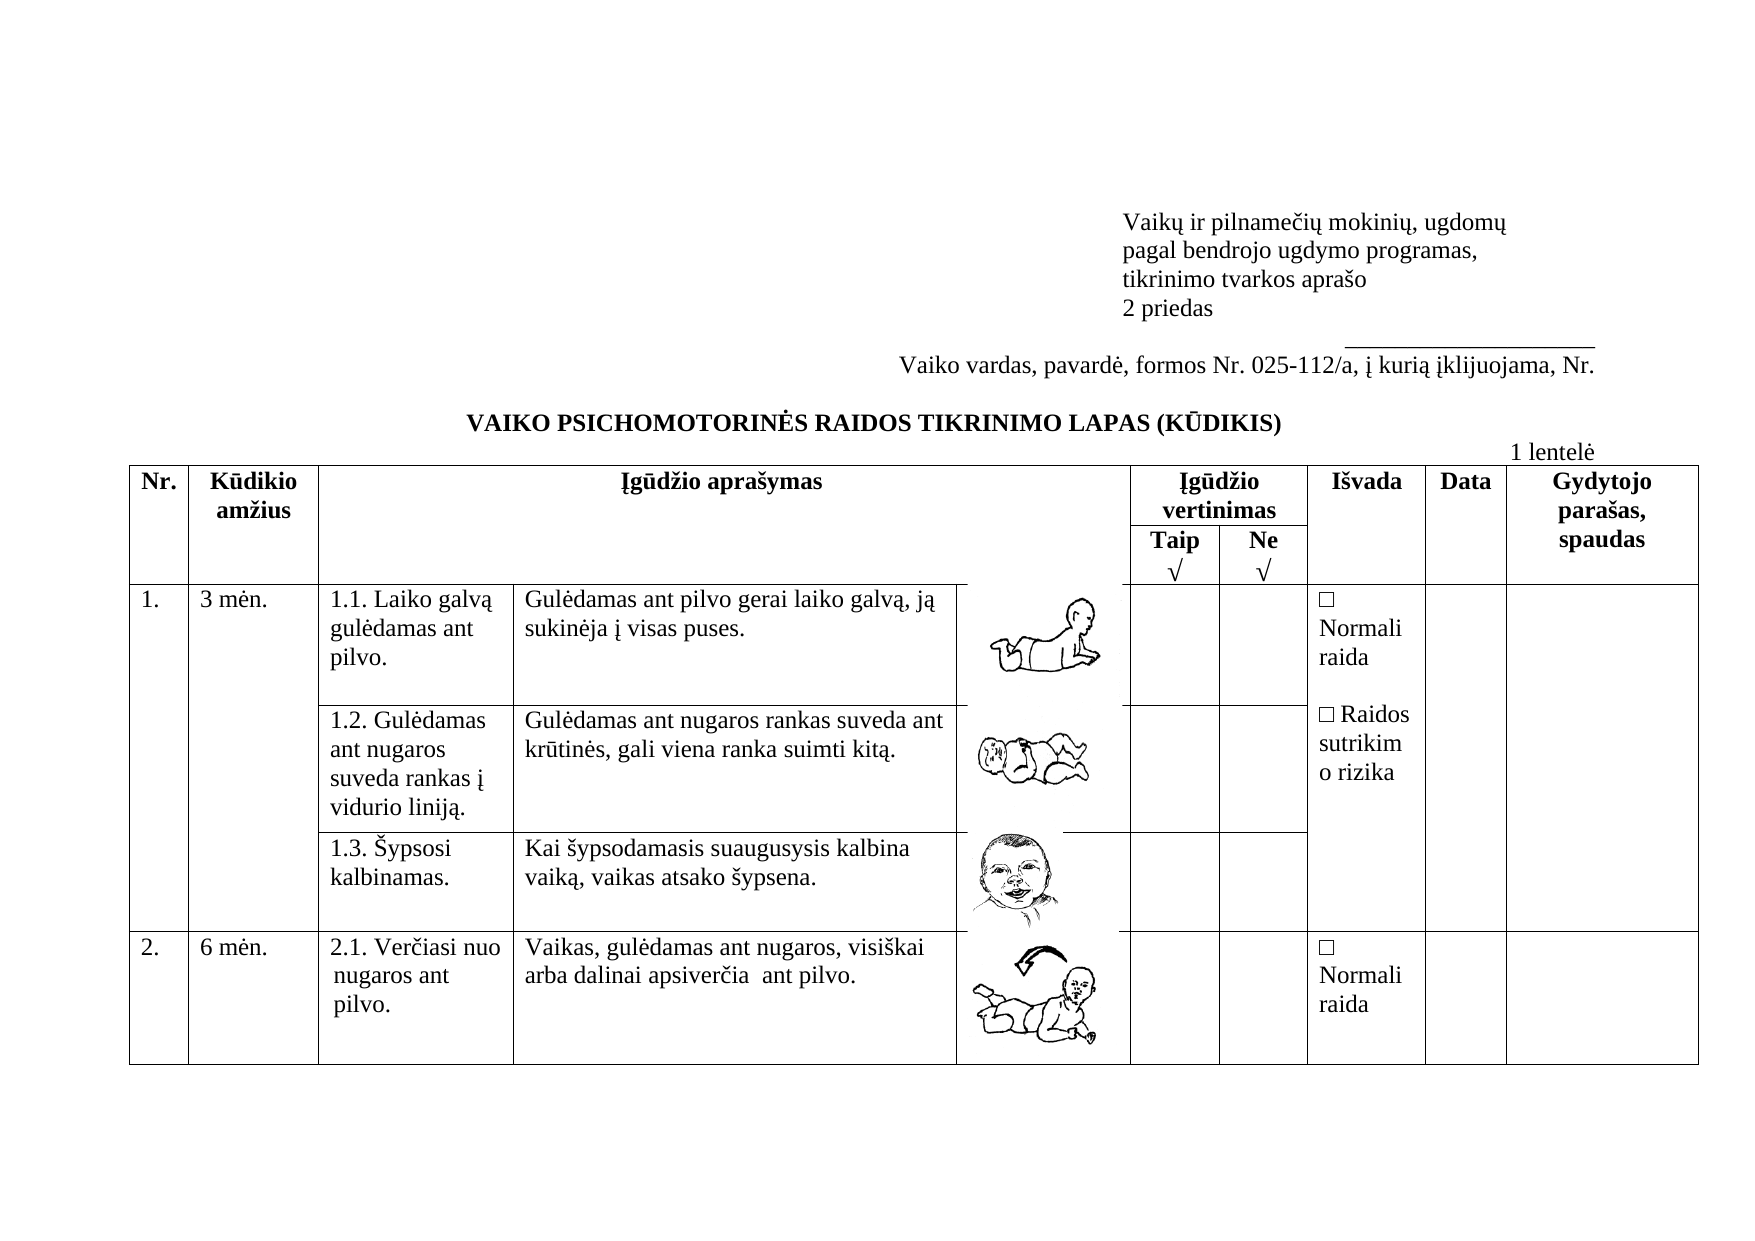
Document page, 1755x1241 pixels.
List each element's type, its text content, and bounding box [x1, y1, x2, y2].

text tikrinimo tvarkos aprašo [1122, 264, 1595, 293]
table_cell 1. [130, 585, 188, 931]
table_cell Kai šypsodamasis suaugusysis kalbina vaiką, vaikas atsako šypsena. [514, 833, 956, 931]
text VAIKO PSICHOMOTORINĖS RAIDOS TIKRINIMO LAPAS (KŪDIKIS) [118, 408, 1636, 437]
table_header Data [1426, 466, 1506, 583]
table_cell [1123, 706, 1130, 832]
table_cell [1119, 932, 1130, 1064]
table_cell 3 mėn. [189, 585, 318, 931]
table_cell [1131, 833, 1219, 931]
text ____________________ [118, 322, 1595, 350]
table_cell [1220, 585, 1307, 704]
table_cell □ Normali raida [1308, 932, 1425, 1064]
table_cell Vaikas, gulėdamas ant nugaros, visiškai arba dalinai apsiverčia ant pilvo. [514, 932, 956, 1064]
table_cell 6 mėn. [189, 932, 318, 1064]
table_cell [957, 706, 967, 832]
table_cell [1426, 932, 1506, 1064]
table_header Įgūdžio aprašymas [319, 466, 1130, 583]
table_cell [1131, 706, 1219, 832]
table_cell [957, 932, 967, 1064]
table_cell [1131, 932, 1219, 1064]
table_header Gydytojo parašas, spaudas [1507, 466, 1698, 583]
text 1 lentelė [118, 437, 1595, 465]
table_cell 1.3. Šypsosi kalbinamas. [319, 833, 513, 931]
table_cell [957, 585, 967, 704]
table_header Išvada [1308, 466, 1425, 583]
table_cell [1220, 833, 1307, 931]
table_cell Gulėdamas ant pilvo gerai laiko galvą, ją sukinėja į visas puses. [514, 585, 956, 704]
table_cell [1131, 585, 1219, 704]
table_cell [1507, 585, 1698, 931]
table_cell [1220, 706, 1307, 832]
table_cell [1063, 833, 1130, 931]
table_cell [957, 833, 967, 931]
table_cell [1123, 585, 1130, 704]
text Vaikų ir pilnamečių mokinių, ugdomų [1122, 207, 1636, 235]
text Vaiko vardas, pavardė, formos Nr. 025-112/a, į kurią įklijuojama, Nr. [118, 350, 1595, 408]
text 2 priedas [1122, 293, 1636, 322]
table_cell [1507, 932, 1698, 1064]
table_cell □ Normali raida □ Raidos sutrikimo rizika [1308, 585, 1425, 931]
table_header Nr. [130, 466, 188, 583]
text pagal bendrojo ugdymo programas, [1122, 235, 1636, 264]
table_cell [1426, 585, 1506, 931]
table_header Įgūdžio vertinimas [1131, 466, 1307, 524]
table_cell Taip √ [1131, 526, 1219, 583]
table_cell Gulėdamas ant nugaros rankas suveda ant krūtinės, gali viena ranka suimti kitą. [514, 706, 956, 832]
table_header Kūdikio amžius [189, 466, 318, 583]
table_cell 1.1. Laiko galvą gulėdamas ant pilvo. [319, 585, 513, 704]
table_cell 2.1. Verčiasi nuo nugaros ant pilvo. [319, 932, 513, 1064]
table_cell [1220, 932, 1307, 1064]
table_cell Ne √ [1220, 526, 1307, 583]
table_cell 2. [130, 932, 188, 1064]
table_cell 1.2. Gulėdamas ant nugaros suveda rankas į vidurio liniją. [319, 706, 513, 832]
